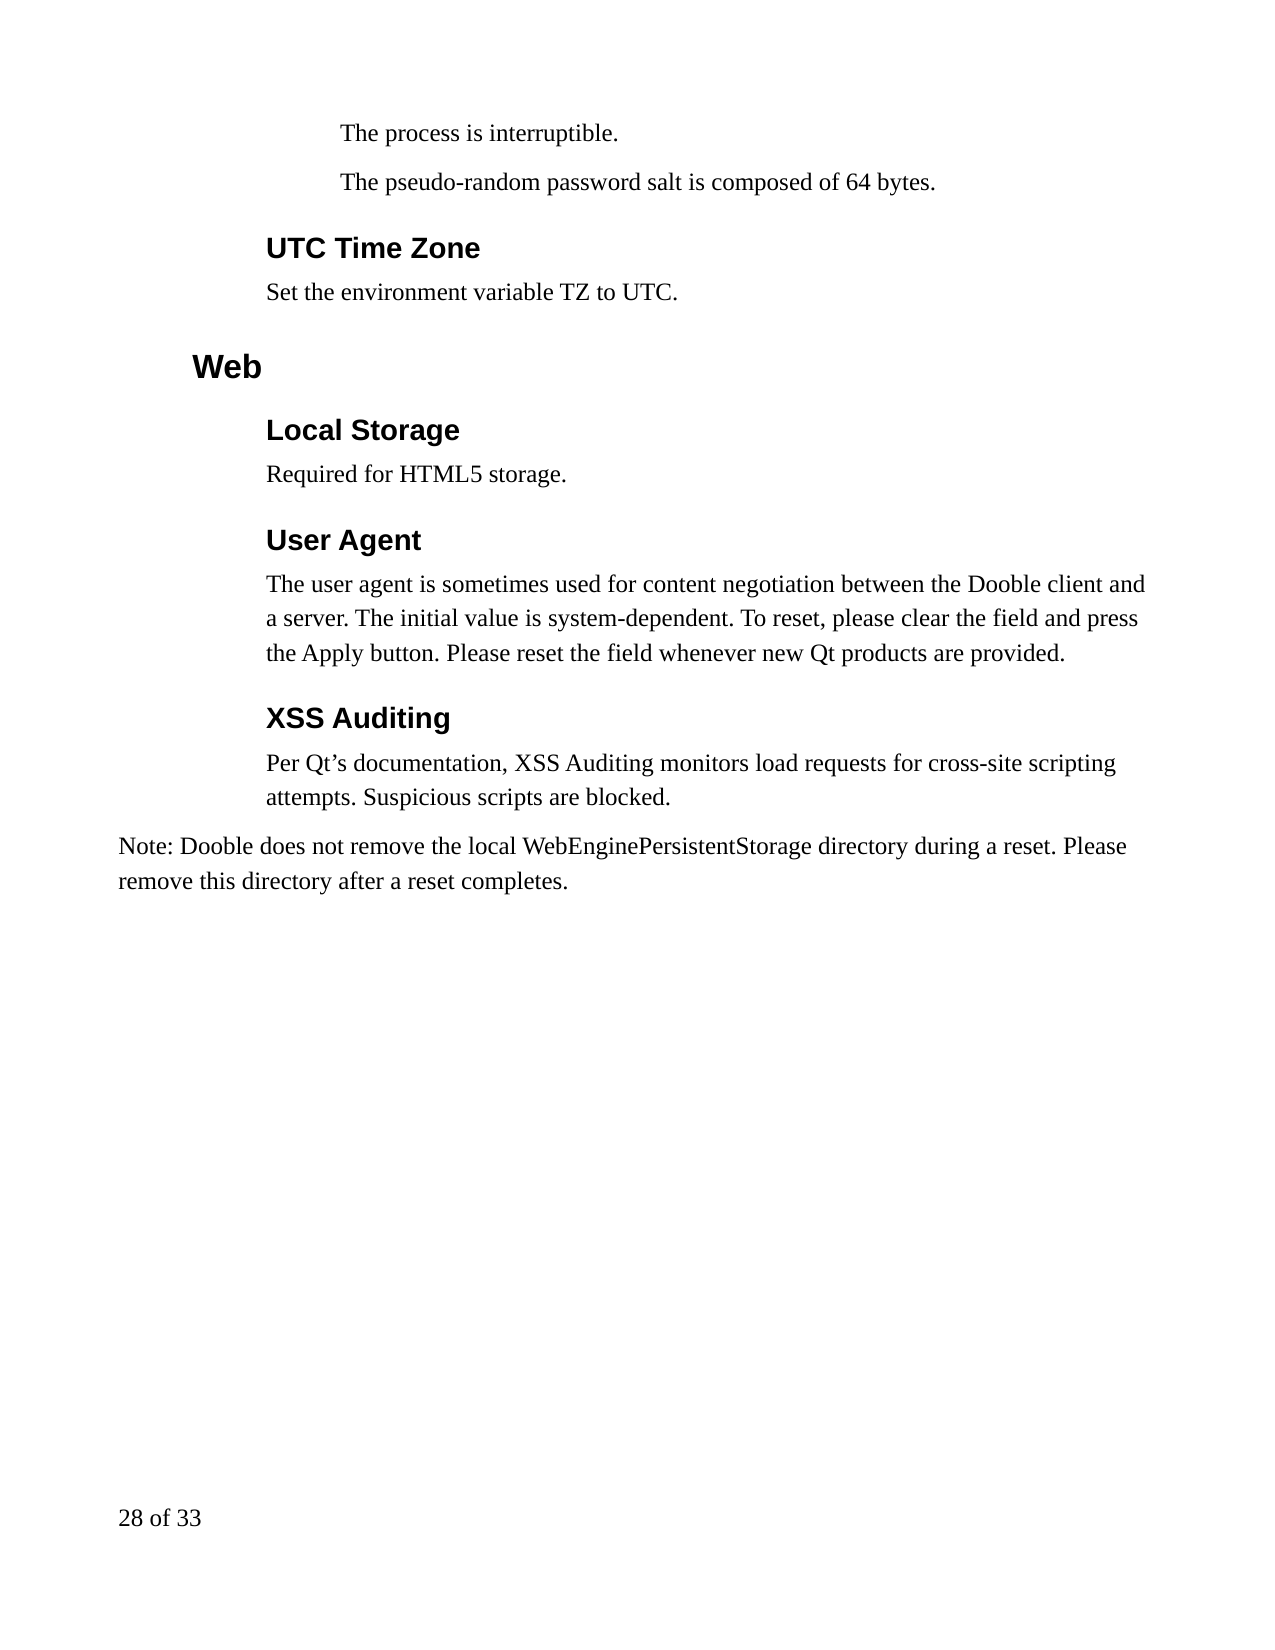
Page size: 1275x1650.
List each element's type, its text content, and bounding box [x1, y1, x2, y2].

text The process is interruptible. [340, 118, 1157, 147]
subtitle UTC Time Zone [266, 231, 1157, 264]
text Required for HTML5 storage. [266, 459, 1157, 488]
text Per Qt’s documentation, XSS Auditing monitors load requests for cross-site scripting attempts. Suspicious scripts are blocked. [266, 748, 1157, 811]
subtitle Web [192, 347, 1157, 386]
subtitle Local Storage [266, 413, 1157, 446]
text The pseudo-random password salt is composed of 64 bytes. [340, 167, 1157, 196]
subtitle User Agent [266, 523, 1157, 556]
text The user agent is sometimes used for content negotiation between the Dooble client and a server. The initial value is system-dependent. To reset, please clear the field and press the Apply button. Please reset the field whenever new Qt products are provided. [266, 569, 1157, 667]
text Set the environment variable TZ to UTC. [266, 277, 1157, 306]
subtitle XSS Auditing [266, 701, 1157, 735]
text Note: Dooble does not remove the local WebEnginePersistentStorage directory during a reset. Please remove this directory after a reset completes. [118, 831, 1157, 894]
